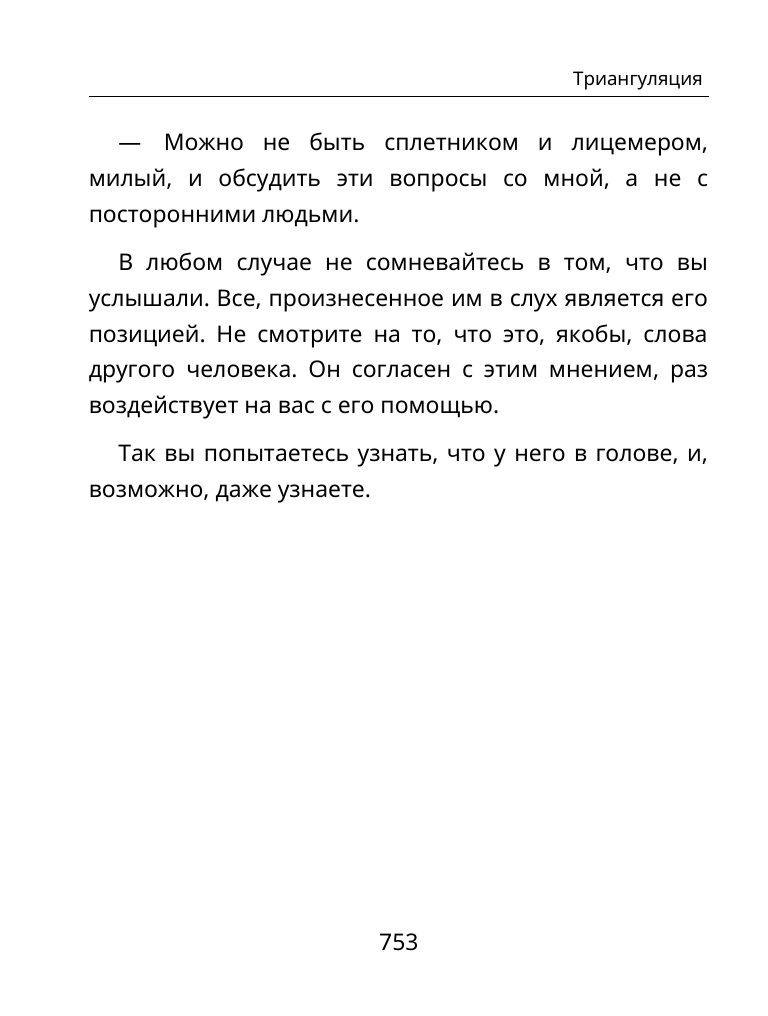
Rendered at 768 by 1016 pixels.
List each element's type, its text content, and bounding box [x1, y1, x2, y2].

text Так вы попытаетесь узнать, что у него в голове, и, возможно, даже узнаете. [88, 437, 709, 504]
list Можно не быть сплетником и лицемером, милый, и обсудить эти вопросы со мной, а не с посторонними людьми. [88, 126, 709, 229]
text В любом случае не сомневайтесь в том, что вы услышали. Все, произнесенное им в слух является его позицией. Не смотрите на то, что это, якобы, слова другого человека. Он согласен с этим мнением, раз воздействует на вас с его помощью. [88, 246, 709, 421]
